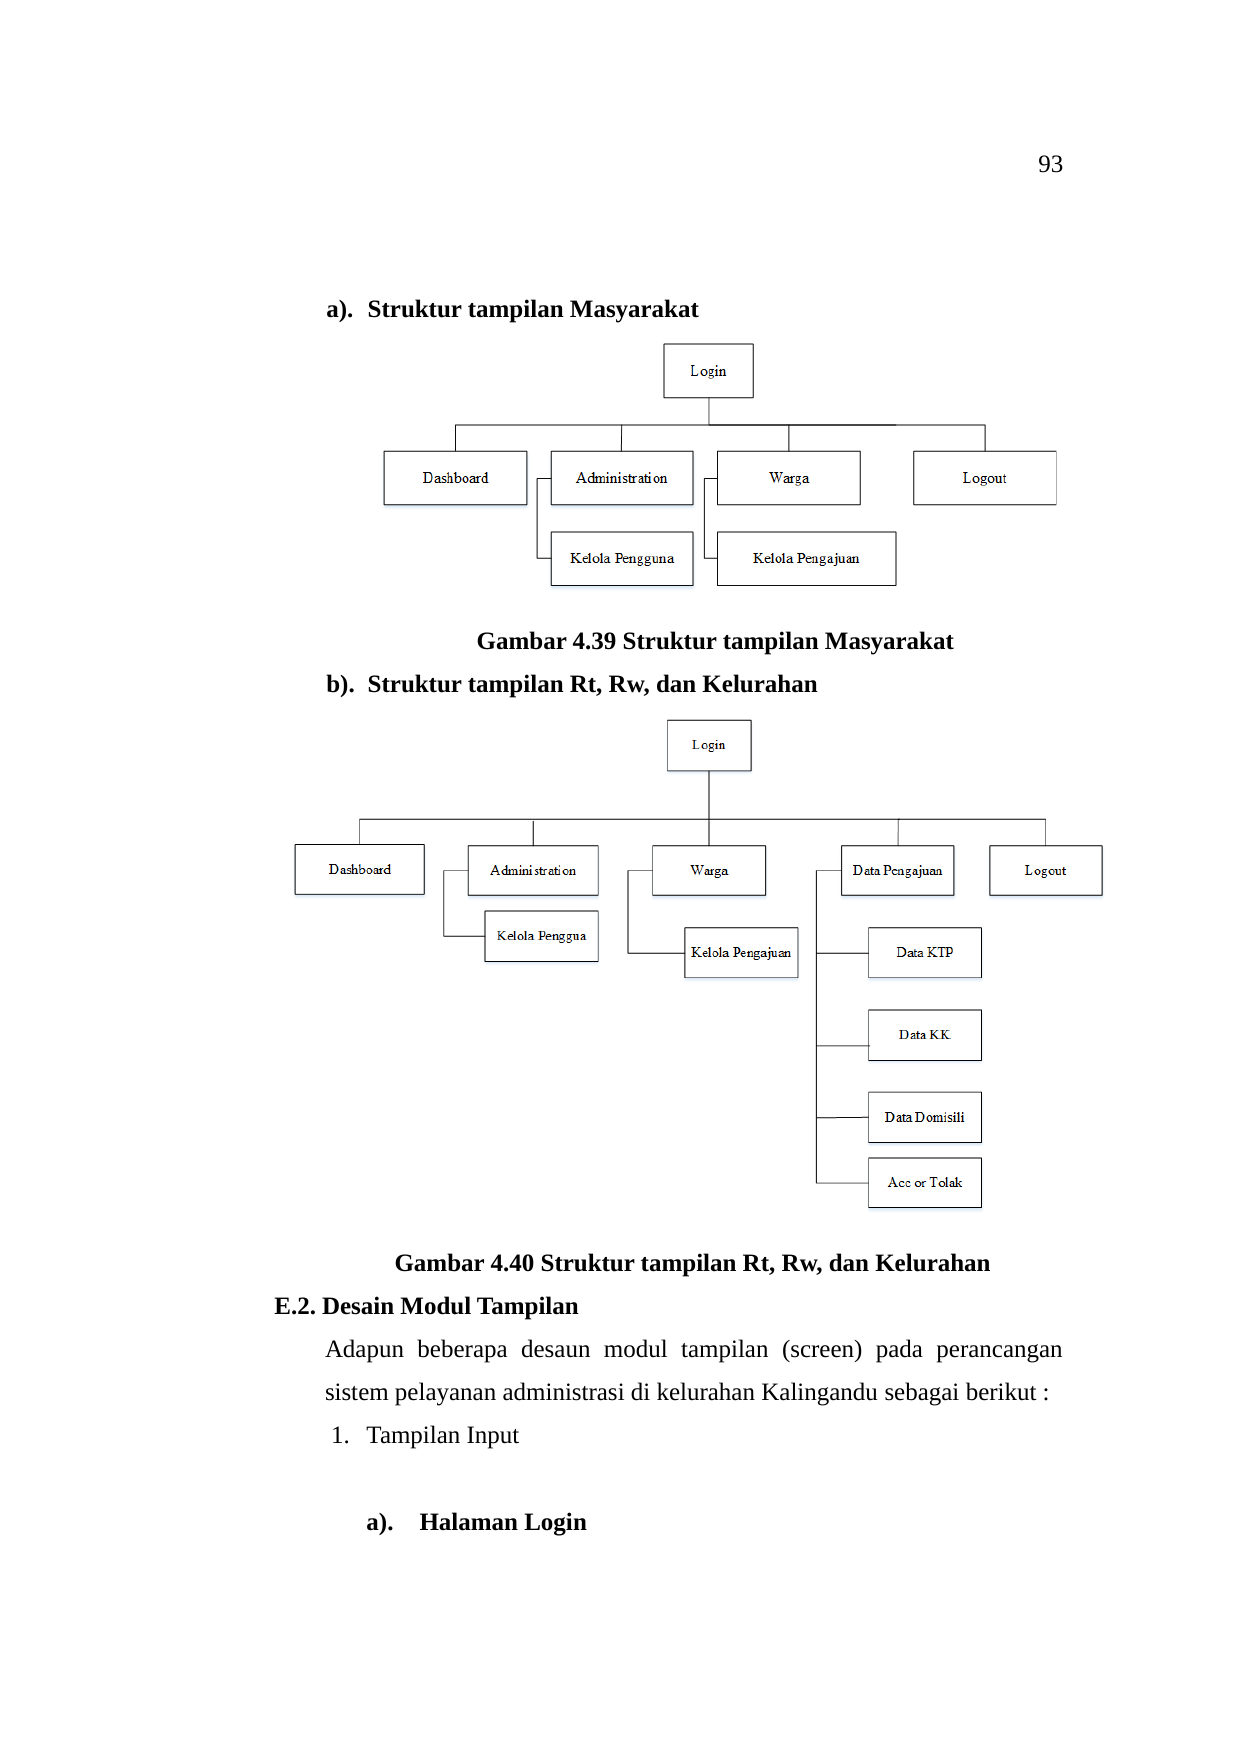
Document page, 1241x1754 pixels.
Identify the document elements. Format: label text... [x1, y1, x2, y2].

list Struktur tampilan Masyarakat [326, 294, 1063, 323]
picture [290, 718, 1107, 1214]
list Halaman Login [366, 1507, 1063, 1536]
table_header [334, 713, 1062, 718]
list Tampilan Input [331, 1421, 1063, 1449]
list Gambar 4.40 Struktur tampilan Rt, Rw, dan Kelurahan [274, 1248, 1063, 1277]
table_header [374, 338, 1062, 626]
list Gambar 4.39 Struktur tampilan Masyarakat [326, 626, 1063, 655]
picture [379, 343, 1057, 592]
list Desain Modul Tampilan [274, 1291, 1063, 1320]
list Adapun beberapa desaun modul tampilan (screen) pada perancangan sistem pelayanan administrasi di kelurahan Kalingandu sebagai berikut : [325, 1334, 1063, 1406]
list Struktur tampilan Rt, Rw, dan Kelurahan [326, 669, 1063, 698]
table_header [334, 1214, 1062, 1248]
